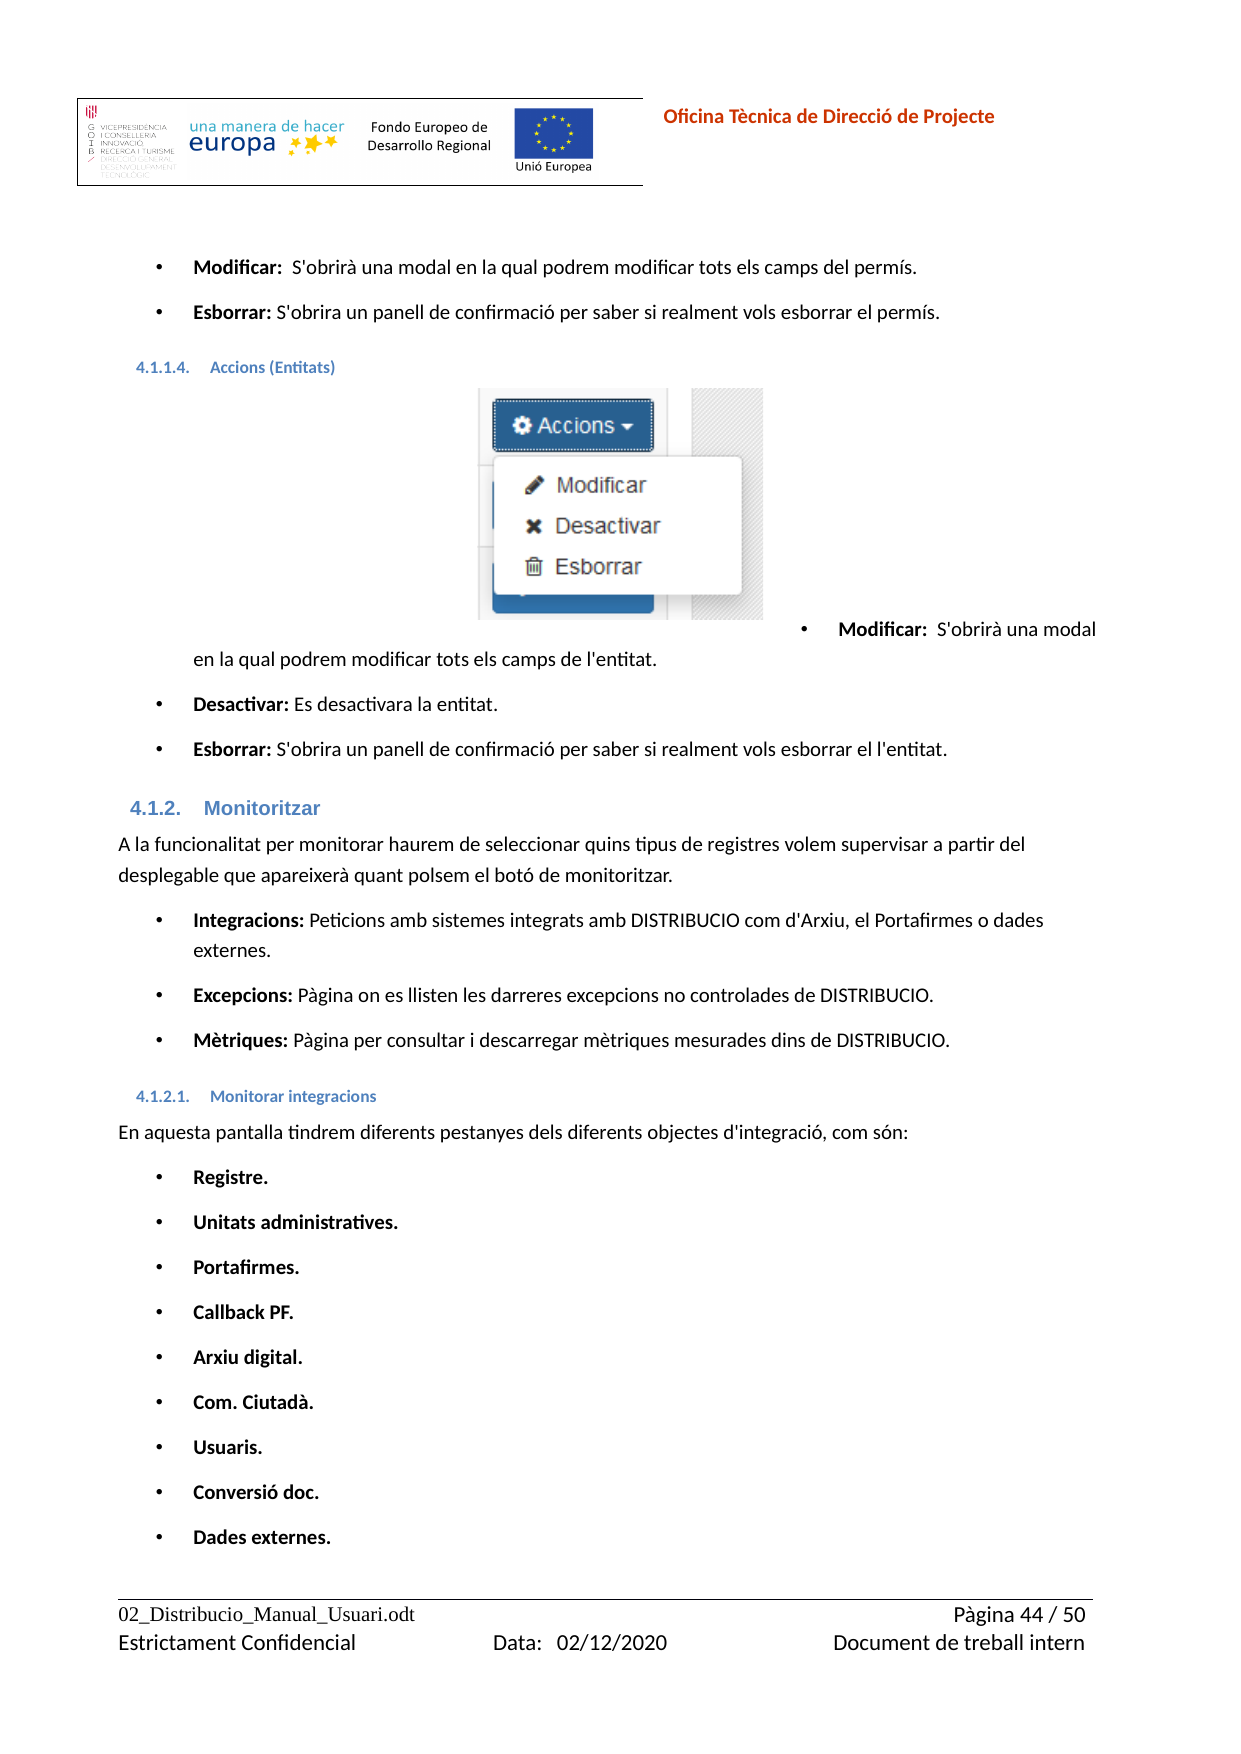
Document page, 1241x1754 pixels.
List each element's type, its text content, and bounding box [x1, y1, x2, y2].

subtitle Accions (Entitats) [136, 357, 1122, 378]
picture [82, 103, 181, 180]
list Esborrar: S'obrira un panell de confirmació per saber si realment vols esborrar el permís. [156, 299, 1122, 325]
picture [187, 103, 599, 180]
list Unitats administratives. [156, 1209, 1122, 1234]
list Registre. [156, 1164, 1122, 1189]
list Callback PF. [156, 1299, 1122, 1324]
list Com. Ciutadà. [156, 1389, 1122, 1414]
list Desactivar: Es desactivara la entitat. [156, 691, 1122, 717]
list Integracions: Peticions amb sistemes integrats amb DISTRIBUCIO com d'Arxiu, el Portafirmes o dades externes. [156, 907, 1122, 963]
picture [477, 388, 764, 620]
list Mètriques: Pàgina per consultar i descarregar mètriques mesurades dins de DISTRIBUCIO. [156, 1027, 1122, 1053]
list Usuaris. [156, 1434, 1122, 1459]
list Esborrar: S'obrira un panell de confirmació per saber si realment vols esborrar el l'entitat. [156, 736, 1122, 762]
list Excepcions: Pàgina on es llisten les darreres excepcions no controlades de DISTRIBUCIO. [156, 982, 1122, 1008]
text En aquesta pantalla tindrem diferents pestanyes dels diferents objectes d'integració, com són: [118, 1119, 1122, 1144]
list Portafirmes. [156, 1254, 1122, 1279]
list Conversió doc. [156, 1479, 1122, 1504]
subtitle Monitorar integracions [136, 1085, 1122, 1106]
list Arxiu digital. [156, 1344, 1122, 1369]
list Modificar: S'obrirà una modal en la qual podrem modificar tots els camps del permís. [156, 254, 1122, 280]
text A la funcionalitat per monitorar haurem de seleccionar quins tipus de registres volem supervisar a partir del desplegable que apareixerà quant polsem el botó de monitoritzar. [118, 832, 1122, 887]
list Modificar: S'obrirà una modal en la qual podrem modificar tots els camps de l'entitat. [156, 616, 1122, 672]
list Dades externes. [156, 1524, 1122, 1549]
subtitle Monitoritzar [130, 796, 1122, 819]
